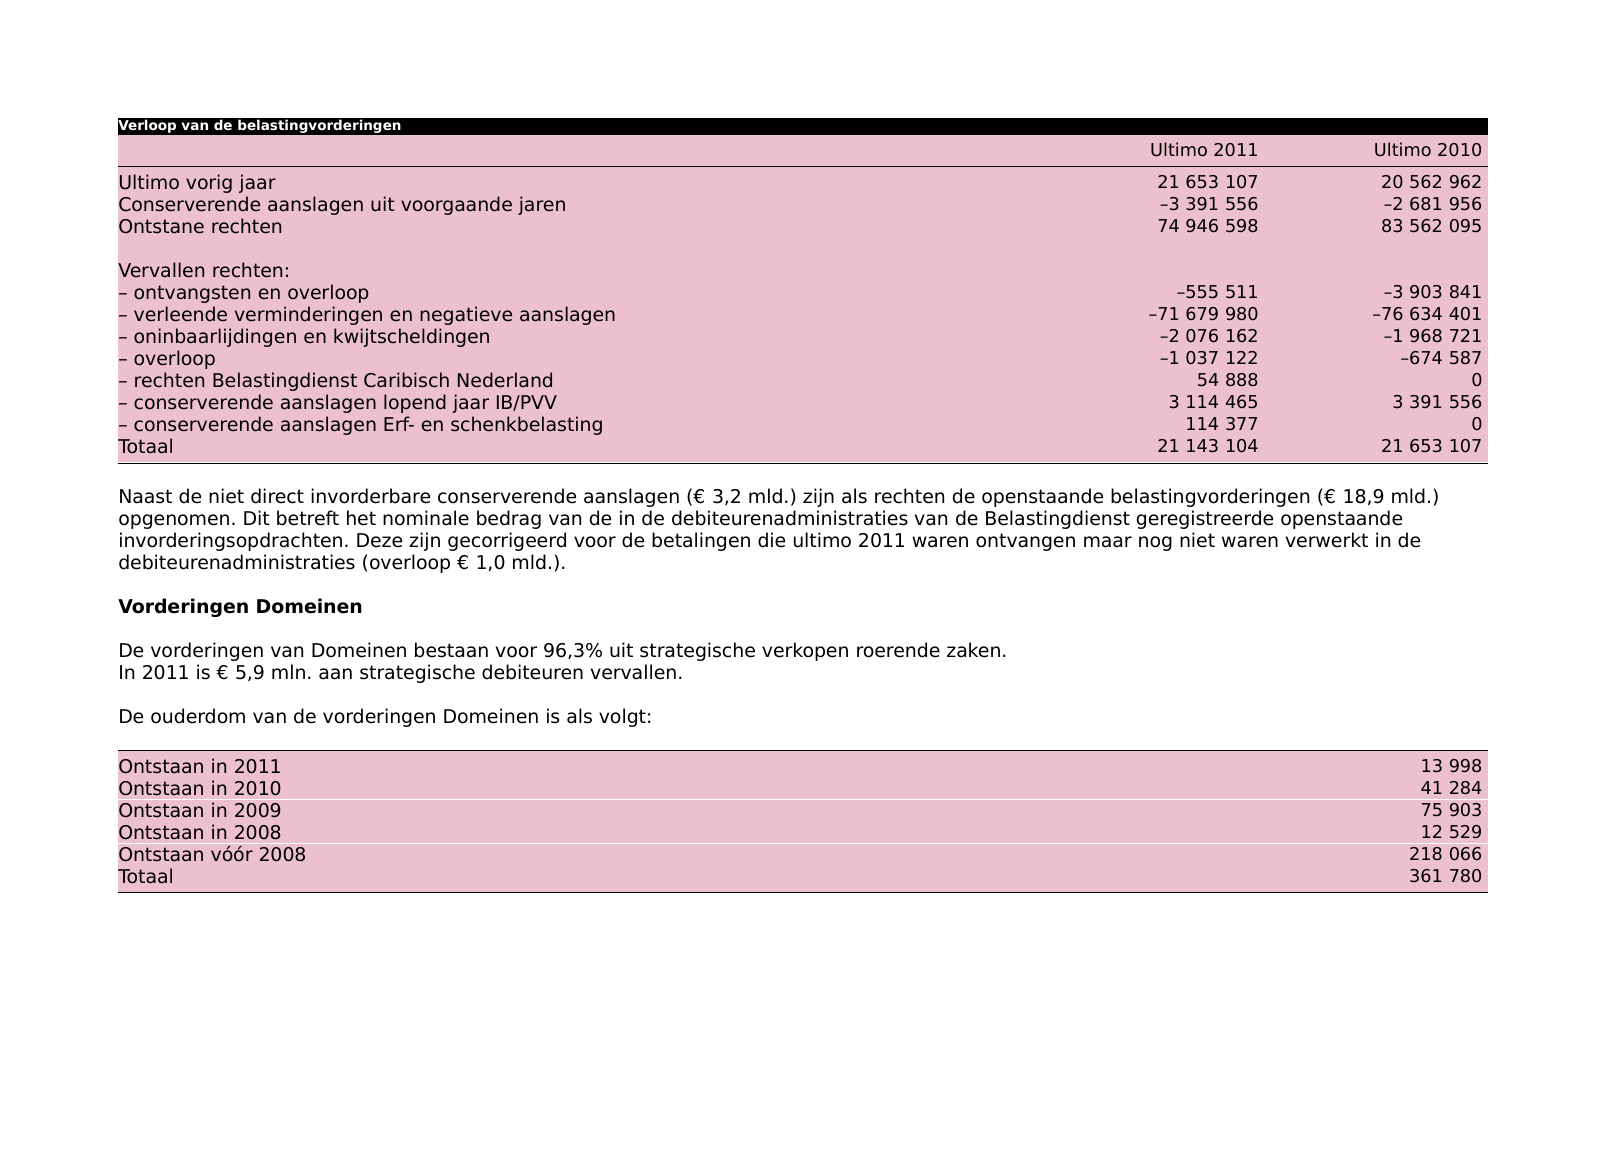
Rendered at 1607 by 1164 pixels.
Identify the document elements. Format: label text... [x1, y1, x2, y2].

text De ouderdom van de vorderingen Domeinen is als volgt: [118, 706, 1488, 728]
table_cell –1 037 122 [1041, 348, 1264, 370]
table_cell – ontvangsten en overloop [118, 282, 1041, 304]
table_cell – verleende verminderingen en negatieve aanslagen [118, 304, 1041, 326]
table_cell Vervallen rechten: [118, 260, 1041, 282]
table_cell Conserverende aanslagen uit voorgaande jaren [118, 194, 1041, 216]
table_cell Ultimo vorig jaar [118, 167, 1041, 194]
table_cell 21 653 107 [1264, 436, 1488, 462]
table_cell 41 284 [1245, 778, 1488, 799]
table_cell 3 391 556 [1264, 392, 1488, 414]
subtitle Vorderingen Domeinen [118, 596, 1488, 618]
table_cell 114 377 [1041, 414, 1264, 436]
table_cell [1264, 260, 1488, 282]
table_cell 361 780 [1245, 866, 1488, 892]
table_cell [1041, 260, 1264, 282]
table_cell 0 [1264, 370, 1488, 392]
table_cell –1 968 721 [1264, 326, 1488, 348]
table_cell – overloop [118, 348, 1041, 370]
table_cell Ontstaan vóór 2008 [118, 844, 1244, 866]
table_cell –2 076 162 [1041, 326, 1264, 348]
table_cell 83 562 095 [1264, 216, 1488, 238]
table_cell Totaal [118, 436, 1041, 462]
table_cell Ontstaan in 2009 [118, 800, 1244, 822]
table_cell 218 066 [1245, 844, 1488, 866]
table_cell 3 114 465 [1041, 392, 1264, 414]
table_cell 12 529 [1245, 822, 1488, 843]
table_cell –2 681 956 [1264, 194, 1488, 216]
table_cell 54 888 [1041, 370, 1264, 392]
table_cell 20 562 962 [1264, 167, 1488, 194]
table_cell Ontstaan in 2008 [118, 822, 1244, 843]
text Naast de niet direct invorderbare conserverende aanslagen (€ 3,2 mld.) zijn als rechten de openstaande belastingvorderingen (€ 18,9 mld.) opgenomen. Dit betreft het nominale bedrag van de in de debiteurenadministraties van de Belastingdienst geregistreerde openstaande invorderingsopdrachten. Deze zijn gecorrigeerd voor de betalingen die ultimo 2011 waren ontvangen maar nog niet waren verwerkt in de debiteurenadministraties (overloop € 1,0 mld.). [118, 486, 1488, 573]
table_cell 74 946 598 [1041, 216, 1264, 238]
table_cell [118, 135, 1041, 166]
table_cell Totaal [118, 866, 1244, 892]
table_cell Ultimo 2011 [1041, 135, 1264, 166]
table_cell –555 511 [1041, 282, 1264, 304]
table_cell Ultimo 2010 [1264, 135, 1488, 166]
table_cell – conserverende aanslagen Erf- en schenkbelasting [118, 414, 1041, 436]
table_cell 0 [1264, 414, 1488, 436]
table_cell 75 903 [1245, 800, 1488, 822]
table_cell Ontstaan in 2010 [118, 778, 1244, 799]
table_cell –3 391 556 [1041, 194, 1264, 216]
table_cell 21 653 107 [1041, 167, 1264, 194]
text In 2011 is € 5,9 mln. aan strategische debiteuren vervallen. [118, 662, 1488, 684]
table_cell –71 679 980 [1041, 304, 1264, 326]
table_header 13 998 [1245, 751, 1488, 778]
table_cell – oninbaarlijdingen en kwijtscheldingen [118, 326, 1041, 348]
table_cell [1041, 238, 1264, 260]
text De vorderingen van Domeinen bestaan voor 96,3% uit strategische verkopen roerende zaken. [118, 640, 1488, 662]
table_cell – conserverende aanslagen lopend jaar IB/PVV [118, 392, 1041, 414]
table_cell –674 587 [1264, 348, 1488, 370]
table_cell –76 634 401 [1264, 304, 1488, 326]
table_cell – rechten Belastingdienst Caribisch Nederland [118, 370, 1041, 392]
table_cell –3 903 841 [1264, 282, 1488, 304]
table_cell [118, 238, 1041, 260]
table_cell Ontstane rechten [118, 216, 1041, 238]
table_header Ontstaan in 2011 [118, 751, 1244, 778]
table_cell [1264, 238, 1488, 260]
table_cell 21 143 104 [1041, 436, 1264, 462]
table_header Verloop van de belastingvorderingen [118, 118, 1488, 134]
